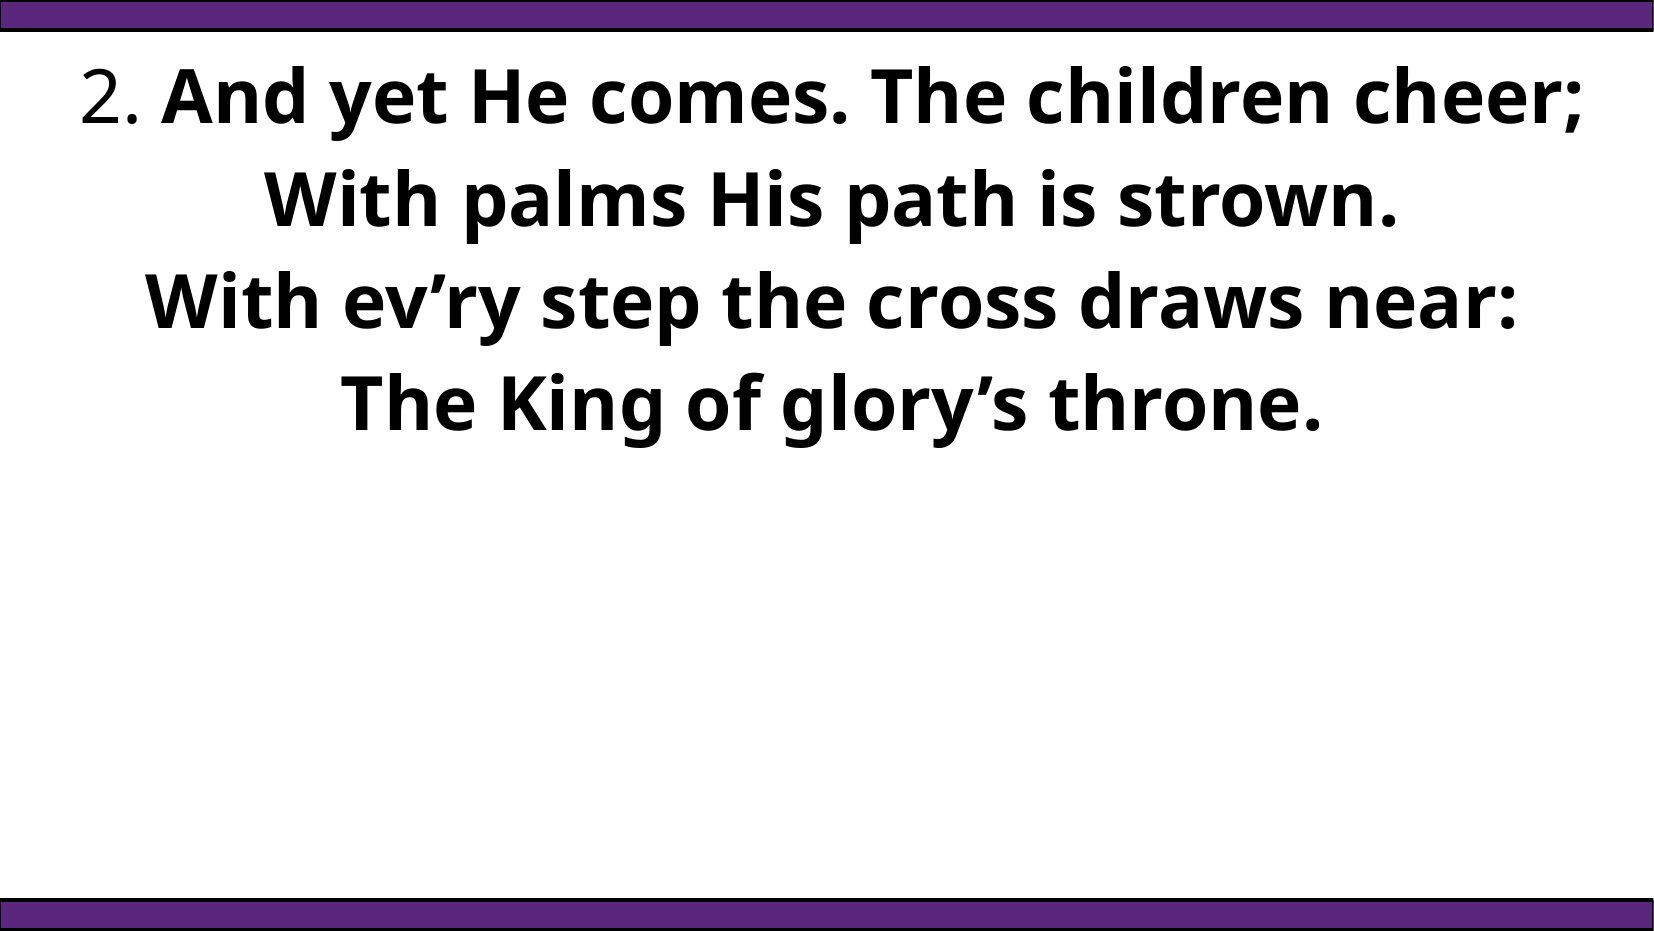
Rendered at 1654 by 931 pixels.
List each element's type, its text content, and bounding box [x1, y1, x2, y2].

text_box [0, 0, 1654, 31]
text_box [0, 900, 1654, 931]
text_box 2. And yet He comes. The children cheer; With palms His path is strown. With ev’ry step the cross draws near: The King of glory’s throne. [52, 36, 1613, 451]
picture [0, 31, 1654, 900]
